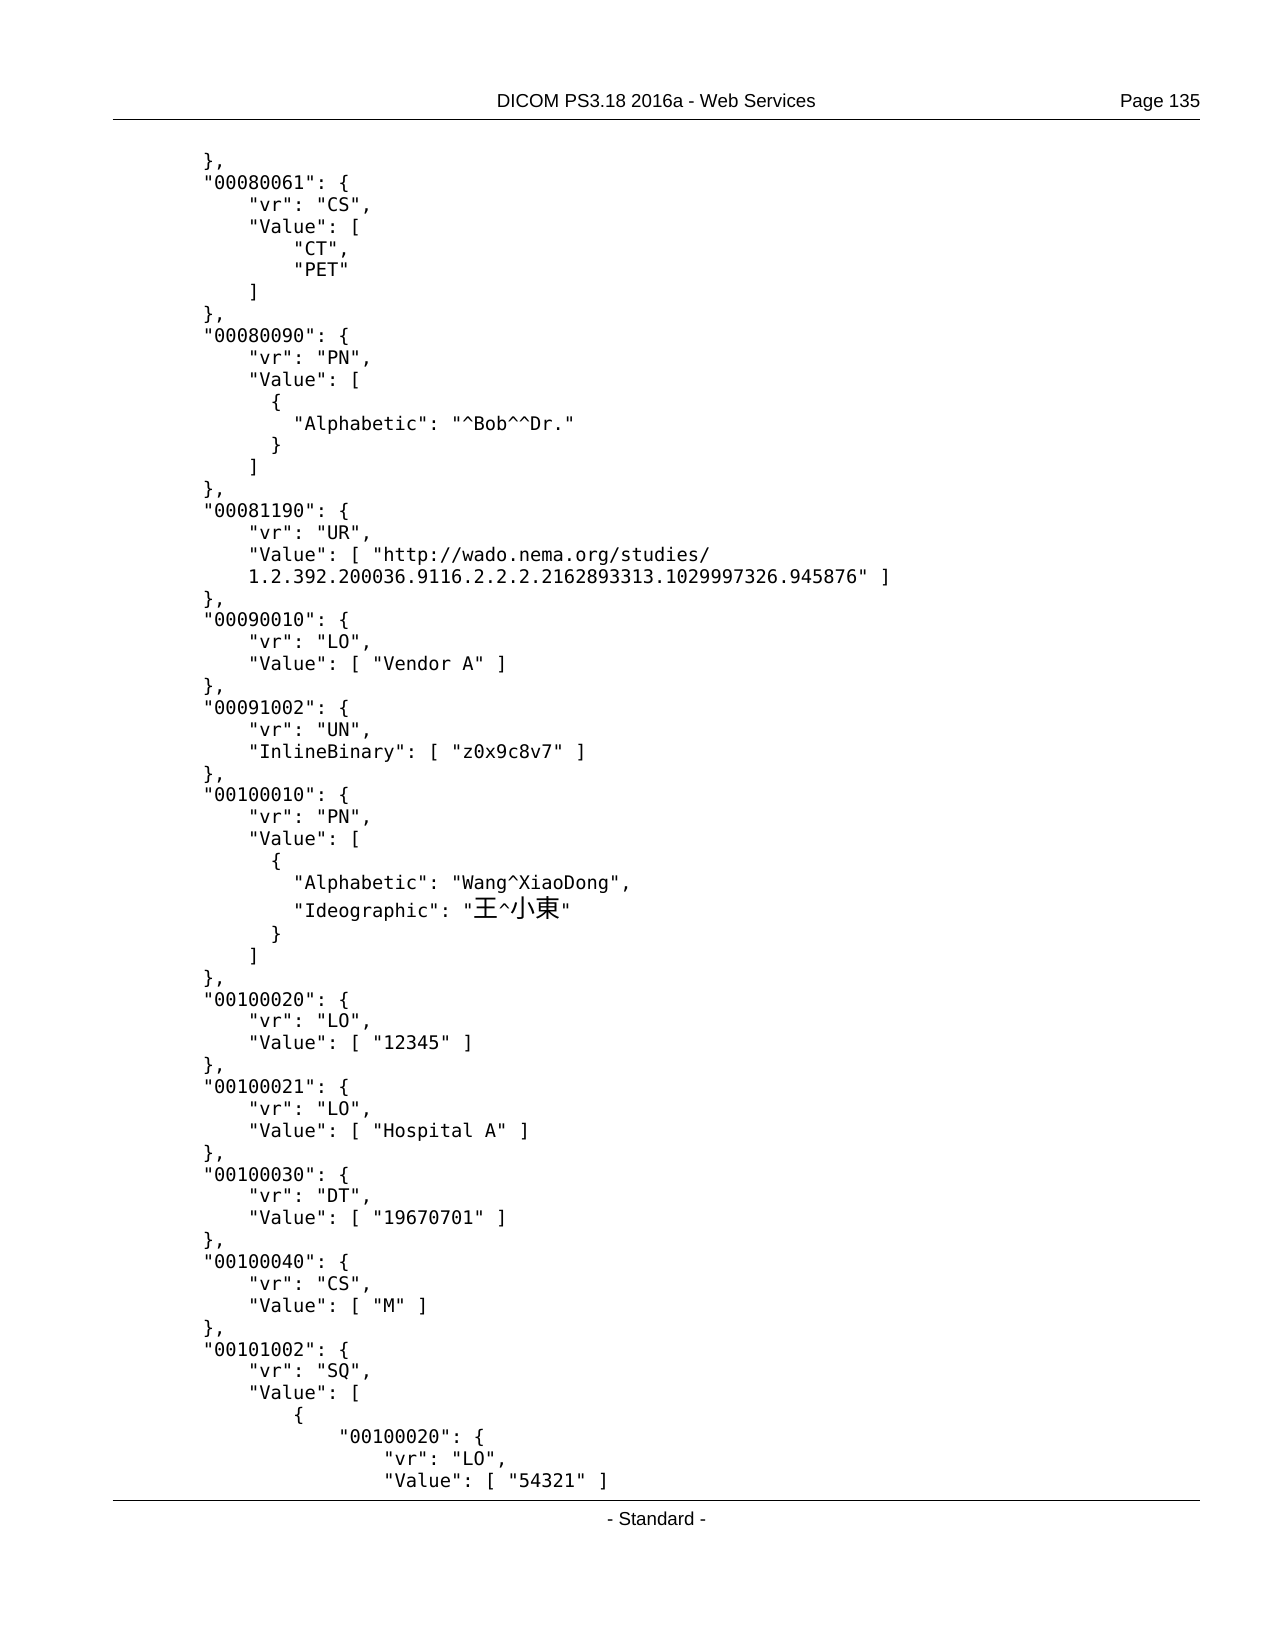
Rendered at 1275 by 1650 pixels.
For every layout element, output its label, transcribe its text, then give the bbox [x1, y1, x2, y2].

text }, "00080061": { "vr": "CS", "Value": [ "CT", "PET" ] }, "00080090": { "vr": "PN", "Value": [ { "Alphabetic": "^Bob^^Dr." } ] }, "00081190": { "vr": "UR", "Value": [ "http://wado.nema.org/studies/ 1.2.392.200036.9116.2.2.2.2162893313.1029997326.945876" ] }, "00090010": { "vr": "LO", "Value": [ "Vendor A" ] }, "00091002": { "vr": "UN", "InlineBinary": [ "z0x9c8v7" ] }, "00100010": { "vr": "PN", "Value": [ { "Alphabetic": "Wang^XiaoDong", "Ideographic": "王^小東" } ] }, "00100020": { "vr": "LO", "Value": [ "12345" ] }, "00100021": { "vr": "LO", "Value": [ "Hospital A" ] }, "00100030": { "vr": "DT", "Value": [ "19670701" ] }, "00100040": { "vr": "CS", "Value": [ "M" ] }, "00101002": { "vr": "SQ", "Value": [ { "00100020": { "vr": "LO", "Value": [ "54321" ] [112, 150, 1200, 1492]
